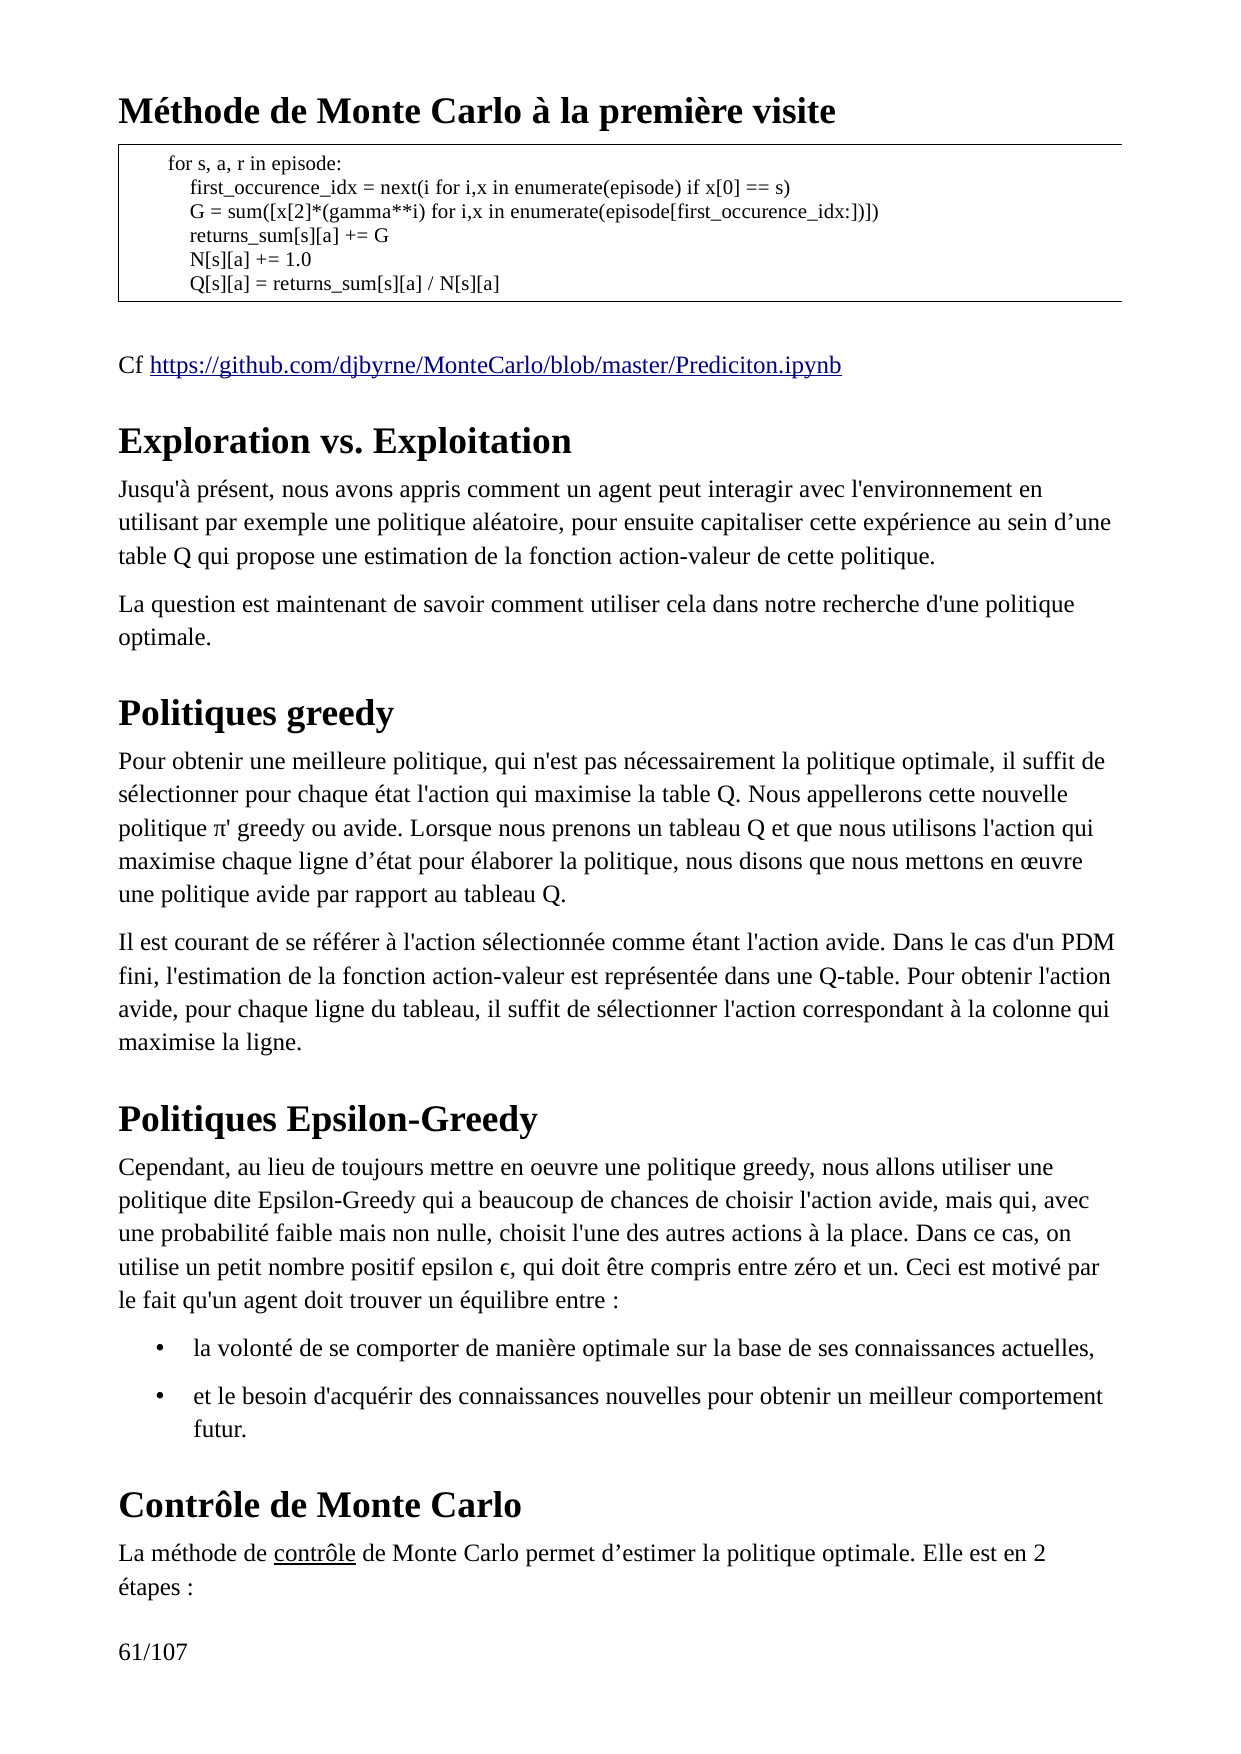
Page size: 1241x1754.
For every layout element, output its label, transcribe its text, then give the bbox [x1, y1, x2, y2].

text Jusqu'à présent, nous avons appris comment un agent peut interagir avec l'environnement en utilisant par exemple une politique aléatoire, pour ensuite capitaliser cette expérience au sein d’une table Q qui propose une estimation de la fonction action-valeur de cette politique. [118, 474, 1122, 570]
text Pour obtenir une meilleure politique, qui n'est pas nécessairement la politique optimale, il suffit de sélectionner pour chaque état l'action qui maximise la table Q. Nous appellerons cette nouvelle politique π' greedy ou avide. Lorsque nous prenons un tableau Q et que nous utilisons l'action qui maximise chaque ligne d’état pour élaborer la politique, nous disons que nous mettons en œuvre une politique avide par rapport au tableau Q. [118, 746, 1122, 908]
text Cependant, au lieu de toujours mettre en oeuvre une politique greedy, nous allons utiliser une politique dite Epsilon-Greedy qui a beaucoup de chances de choisir l'action avide, mais qui, avec une probabilité faible mais non nulle, choisit l'une des autres actions à la place. Dans ce cas, on utilise un petit nombre positif epsilon ϵ, qui doit être compris entre zéro et un. Ceci est motivé par le fait qu'un agent doit trouver un équilibre entre : [118, 1151, 1122, 1314]
text Cf https://github.com/djbyrne/MonteCarlo/blob/master/Prediciton.ipynb [118, 350, 1122, 379]
text La méthode de contrôle de Monte Carlo permet d’estimer la politique optimale. Elle est en 2 étapes : [118, 1538, 1122, 1601]
subtitle Exploration vs. Exploitation [118, 418, 1122, 461]
subtitle Contrôle de Monte Carlo [118, 1483, 1122, 1526]
subtitle Politiques Epsilon-Greedy [118, 1096, 1122, 1139]
text Il est courant de se référer à l'action sélectionnée comme étant l'action avide. Dans le cas d'un PDM fini, l'estimation de la fonction action-valeur est représentée dans une Q-table. Pour obtenir l'action avide, pour chaque ligne du tableau, il suffit de sélectionner l'action correspondant à la colonne qui maximise la ligne. [118, 927, 1122, 1056]
text La question est maintenant de savoir comment utiliser cela dans notre recherche d'une politique optimale. [118, 588, 1122, 651]
list et le besoin d'acquérir des connaissances nouvelles pour obtenir un meilleur comportement futur. [156, 1381, 1122, 1443]
table_header for s, a, r in episode: first_occurence_idx = next(i for i,x in enumerate(episode) if x[0] == s) G = sum([x[2]*(gamma**i) for i,x in enumerate(episode[first_occurence_idx:])]) returns_sum[s][a] += G N[s][a] += 1.0 Q[s][a] = returns_sum[s][a] / N[s][a] [119, 145, 1122, 301]
list la volonté de se comporter de manière optimale sur la base de ses connaissances actuelles, [156, 1333, 1122, 1362]
subtitle Méthode de Monte Carlo à la première visite [118, 88, 1122, 131]
subtitle Politiques greedy [118, 691, 1122, 733]
